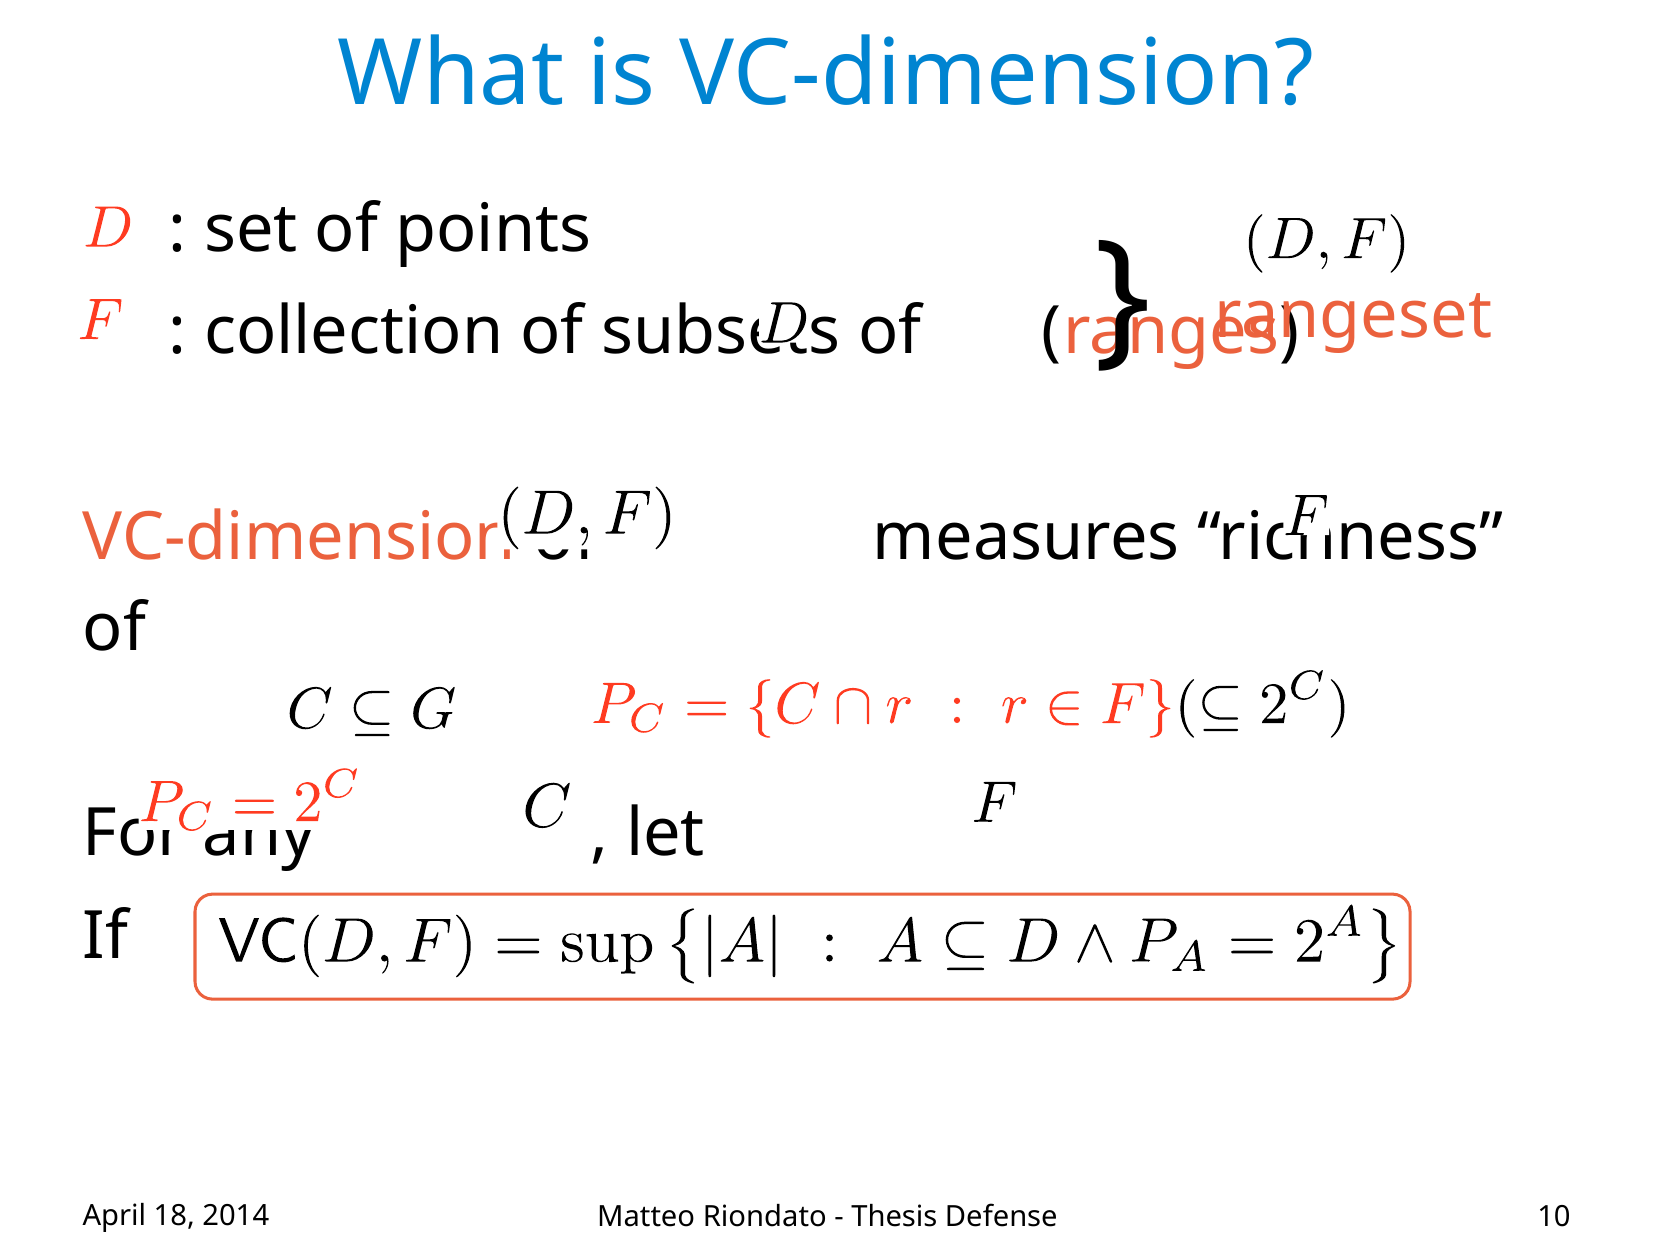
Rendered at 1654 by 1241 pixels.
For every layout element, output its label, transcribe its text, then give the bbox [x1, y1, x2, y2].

list : set of points : collection of subsets of (ranges) VC-dimension of measures “richness” of For any , let If , then is shattered by [82, 180, 1571, 1186]
text_box [138, 768, 359, 831]
text_box } [1080, 180, 1150, 363]
text_box [971, 781, 1018, 822]
title What is VC-dimension? [82, 0, 1571, 139]
text_box [286, 686, 457, 737]
text_box [218, 904, 1403, 984]
text_box [1242, 214, 1411, 258]
text_box [759, 302, 810, 343]
text_box [77, 299, 124, 340]
text_box [497, 486, 677, 550]
text_box rangeset [1200, 258, 1446, 349]
text_box [522, 782, 572, 829]
text_box [83, 206, 134, 247]
text_box [590, 670, 1351, 738]
text_box [1283, 495, 1330, 536]
